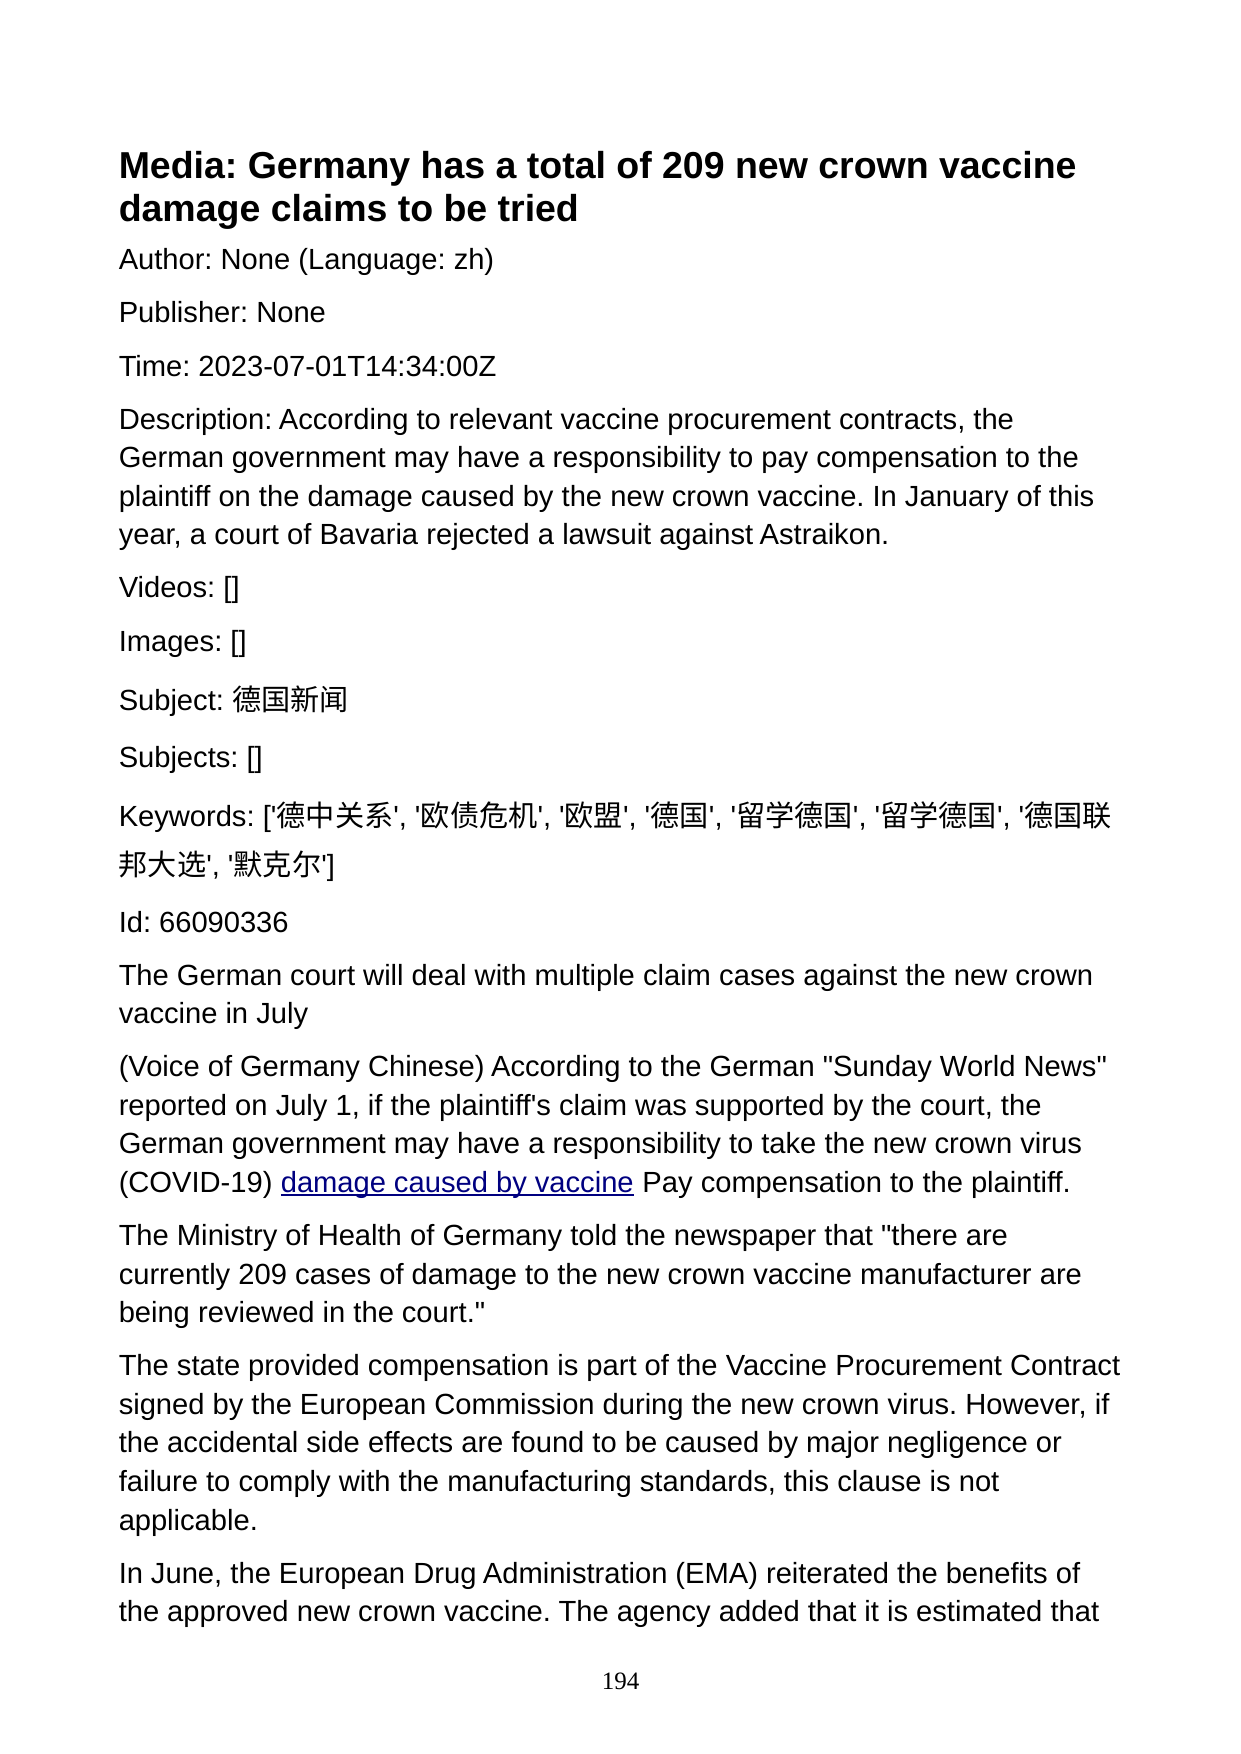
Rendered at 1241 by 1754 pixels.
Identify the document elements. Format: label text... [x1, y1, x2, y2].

text Subjects: [] [118, 740, 1122, 773]
text Time: 2023-07-01T14:34:00Z [118, 348, 1122, 382]
text Images: [] [118, 623, 1122, 657]
text Id: 66090336 [118, 904, 1122, 938]
text The German court will deal with multiple claim cases against the new crown vaccine in July [118, 958, 1122, 1030]
text The Ministry of Health of Germany told the newspaper that "there are currently 209 cases of damage to the new crown vaccine manufacturer are being reviewed in the court." [118, 1218, 1122, 1329]
text (Voice of Germany Chinese) According to the German "Sunday World News" reported on July 1, if the plaintiff's claim was supported by the court, the German government may have a responsibility to take the new crown virus (COVID-19) damage caused by vaccine Pay compensation to the plaintiff. [118, 1049, 1122, 1198]
text Keywords: ['德中关系', '欧债危机', '欧盟', '德国', '留学德国', '留学德国', '德国联邦大选', '默克尔'] [118, 793, 1122, 884]
text In June, the European Drug Administration (EMA) reiterated the benefits of the approved new crown vaccine. The agency added that it is estimated that [118, 1556, 1122, 1628]
subtitle Media: Germany has a total of 209 new crown vaccine damage claims to be tried [118, 143, 1122, 230]
text Description: According to relevant vaccine procurement contracts, the German government may have a responsibility to pay compensation to the plaintiff on the damage caused by the new crown vaccine. In January of this year, a court of Bavaria rejected a lawsuit against Astraikon. [118, 402, 1122, 551]
text The state provided compensation is part of the Vaccine Procurement Contract signed by the European Commission during the new crown virus. However, if the accidental side effects are found to be caused by major negligence or failure to comply with the manufacturing standards, this clause is not applicable. [118, 1348, 1122, 1536]
text Publisher: None [118, 295, 1122, 329]
text Videos: [] [118, 570, 1122, 604]
text Subject: 德国新闻 [118, 677, 1122, 719]
text Author: None (Language: zh) [118, 242, 1122, 276]
